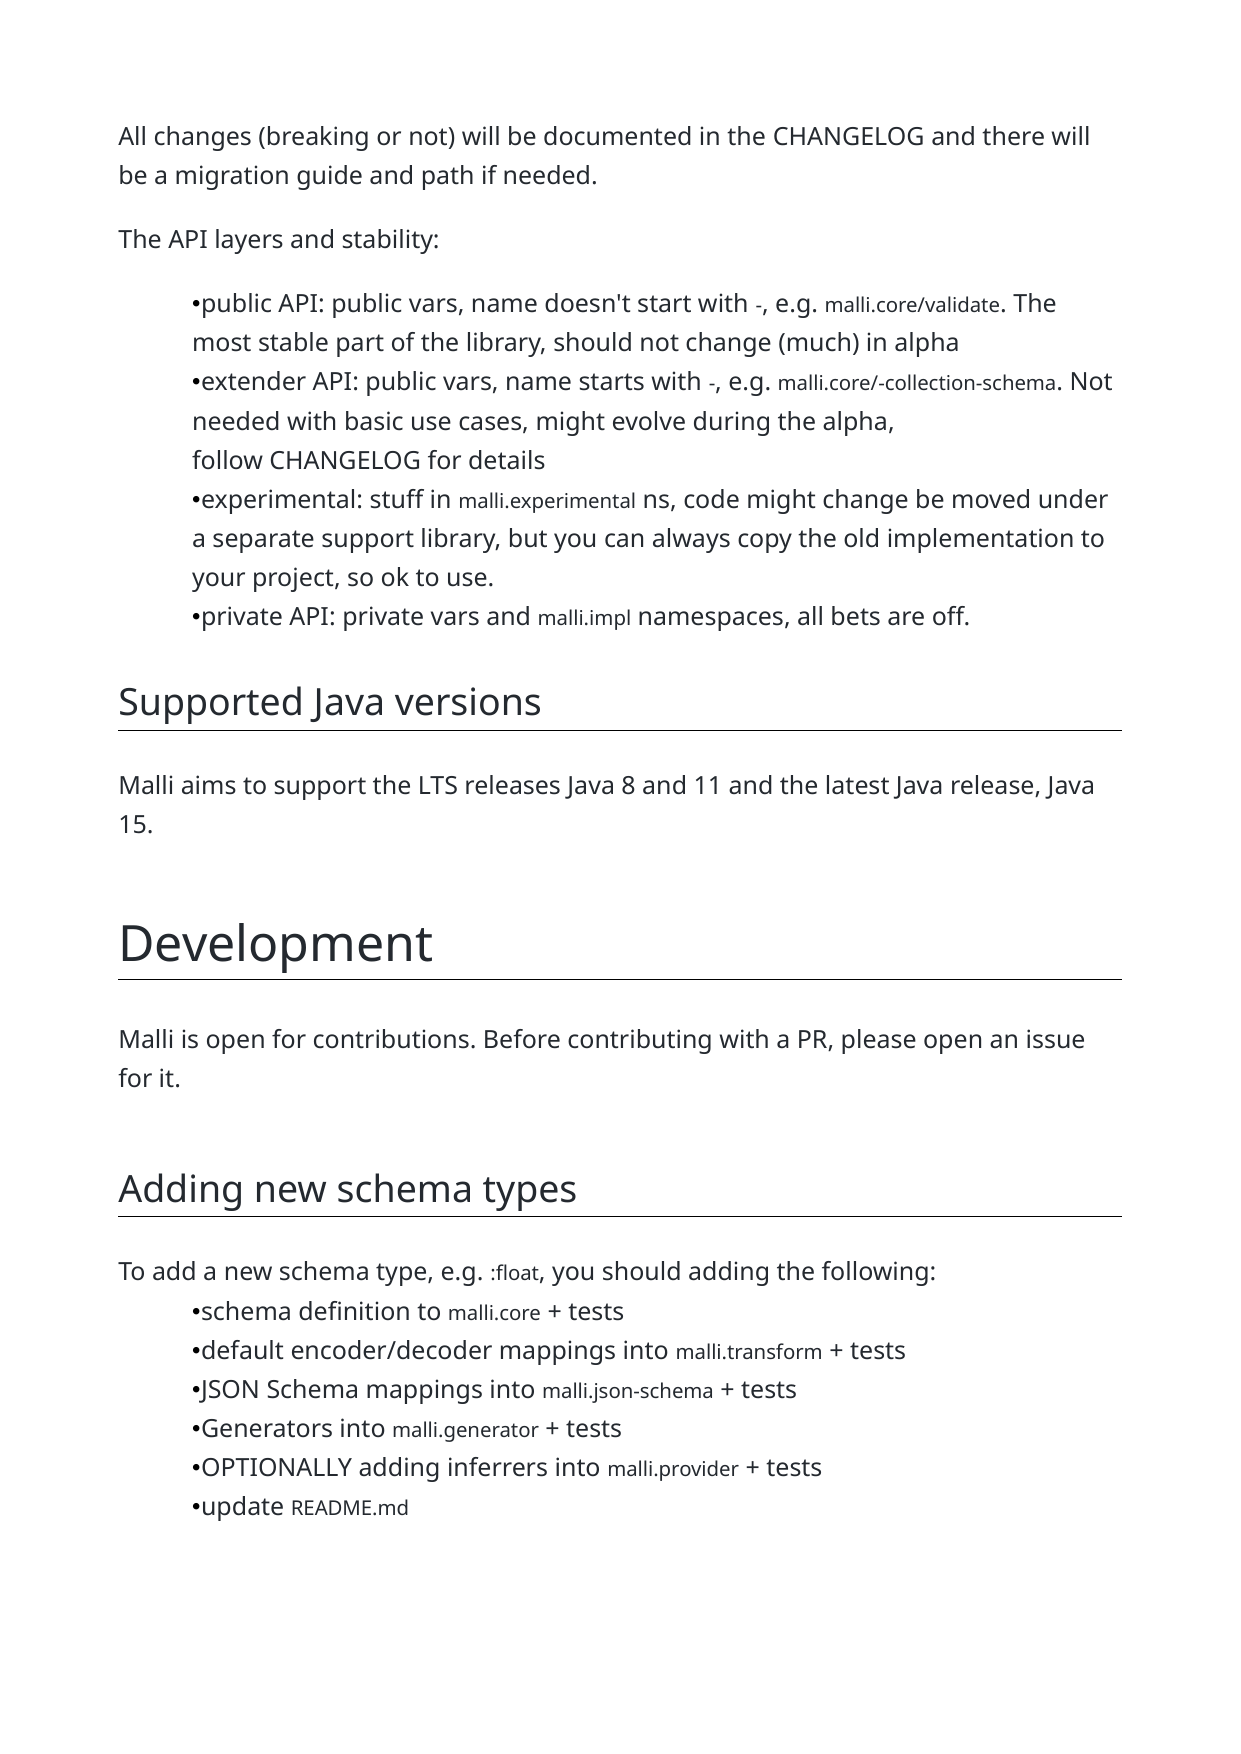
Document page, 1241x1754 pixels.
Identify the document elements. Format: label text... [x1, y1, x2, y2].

list experimental: stuff in malli.experimental ns, code might change be moved under a separate support library, but you can always copy the old implementation to your project, so ok to use. [118, 481, 1122, 594]
text The API layers and stability: [118, 221, 1122, 256]
text Malli is open for contributions. Before contributing with a PR, please open an issue for it. [118, 1021, 1122, 1094]
text To add a new schema type, e.g. :float, you should adding the following: [118, 1254, 1122, 1288]
list default encoder/decoder mappings into malli.transform + tests [118, 1332, 1122, 1366]
list private API: private vars and malli.impl namespaces, all bets are off. [118, 599, 1122, 633]
subtitle Adding new schema types [118, 1162, 1122, 1216]
text All changes (breaking or not) will be documented in the CHANGELOG and there will be a migration guide and path if needed. [118, 118, 1122, 191]
list Generators into malli.generator + tests [118, 1411, 1122, 1445]
subtitle Supported Java versions [118, 676, 1122, 730]
text Malli aims to support the LTS releases Java 8 and 11 and the latest Java release, Java 15. [118, 767, 1122, 841]
list update README.md [118, 1489, 1122, 1523]
subtitle Development [118, 908, 1122, 979]
list JSON Schema mappings into malli.json-schema + tests [118, 1371, 1122, 1406]
list OPTIONALLY adding inferrers into malli.provider + tests [118, 1450, 1122, 1484]
list extender API: public vars, name starts with -, e.g. malli.core/-collection-schema. Not needed with basic use cases, might evolve during the alpha, follow CHANGELOG for details [118, 364, 1122, 476]
list schema definition to malli.core + tests [118, 1293, 1122, 1327]
list public API: public vars, name doesn't start with -, e.g. malli.core/validate. The most stable part of the library, should not change (much) in alpha [118, 286, 1122, 359]
